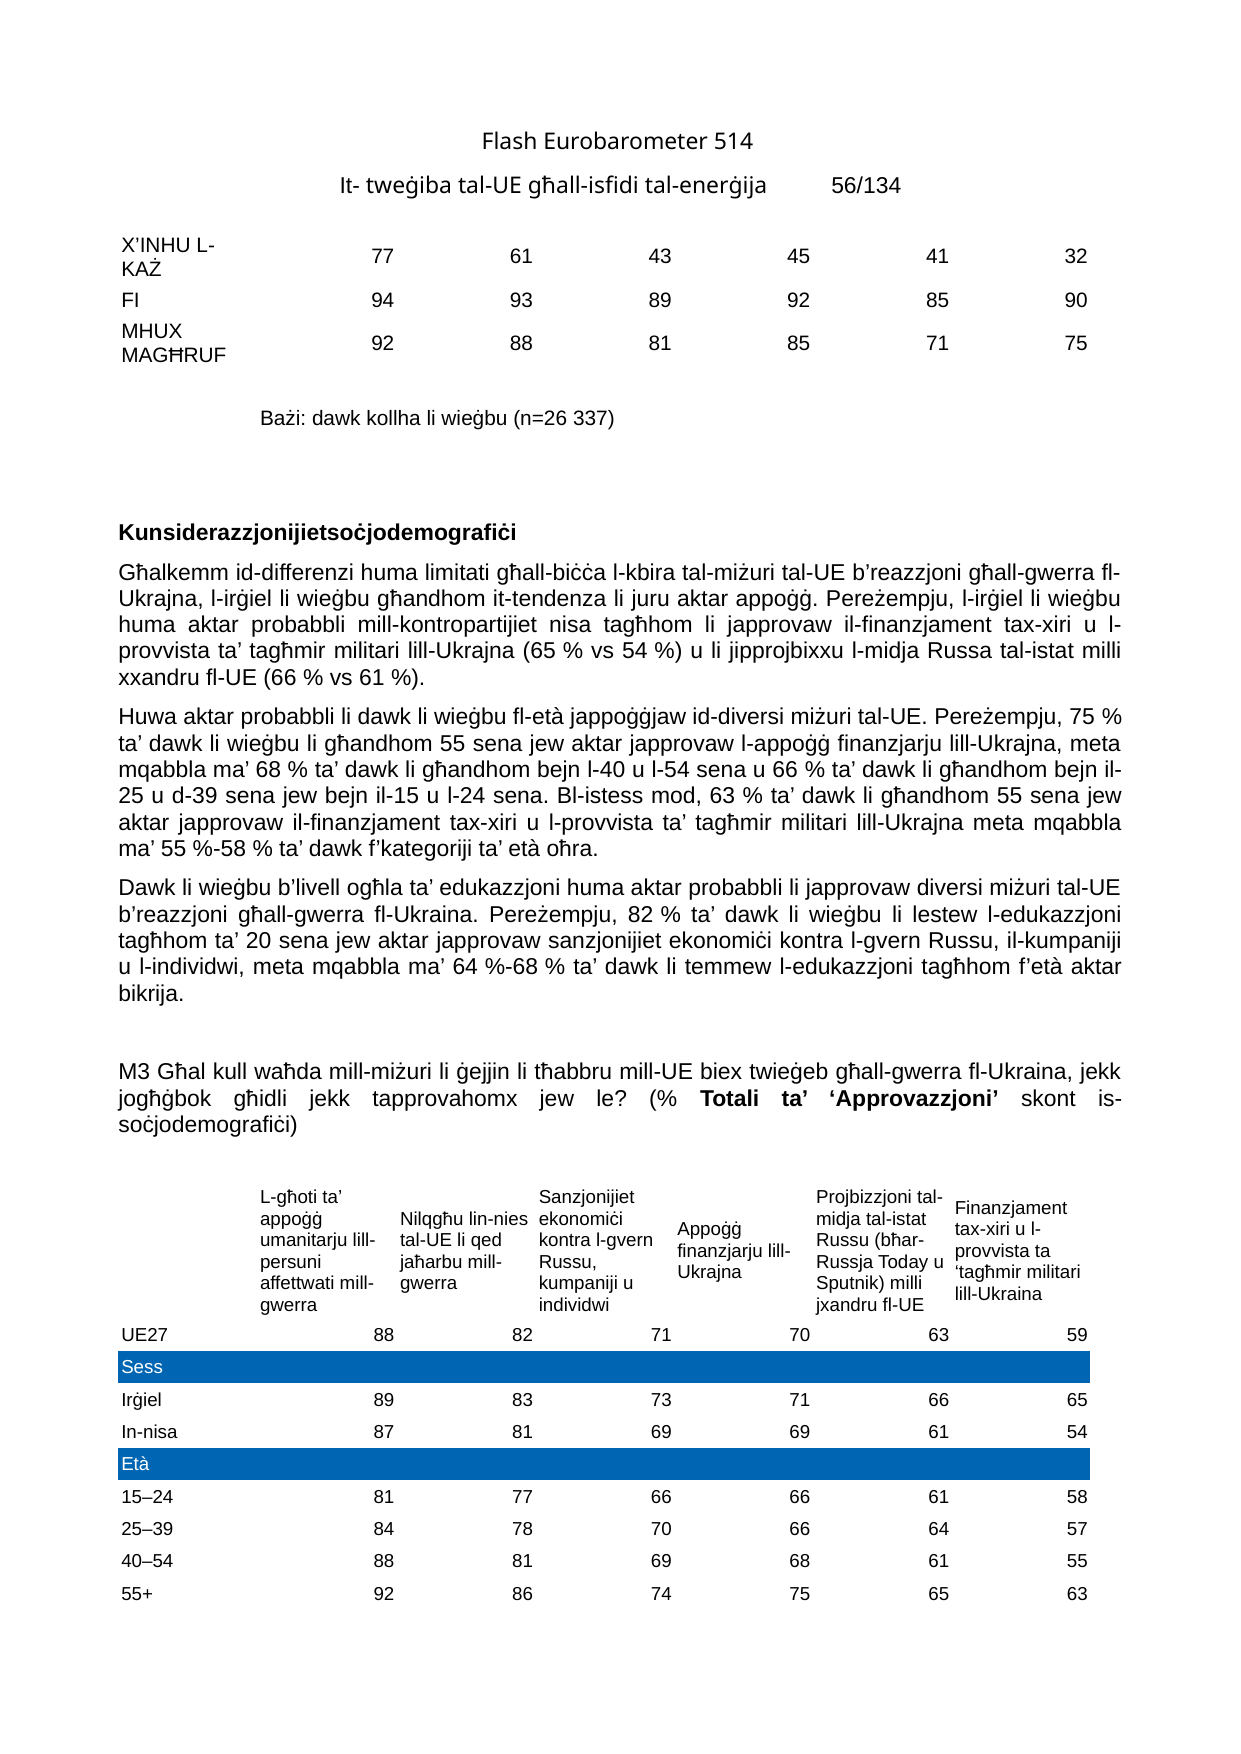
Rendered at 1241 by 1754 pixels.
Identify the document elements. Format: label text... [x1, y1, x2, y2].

table_cell 81 [257, 1480, 397, 1512]
table_cell 58 [952, 1480, 1090, 1512]
table_header L-għoti ta’ appoġġ umanitarju lill-persuni affettwati mill-gwerra [257, 1183, 397, 1318]
table_cell 66 [674, 1480, 813, 1512]
table_cell 75 [952, 316, 1090, 369]
table_cell MHUX MAGĦRUF [118, 316, 257, 369]
table_cell 68 [674, 1545, 813, 1577]
table_cell 88 [257, 1545, 397, 1577]
table_cell 57 [952, 1513, 1090, 1545]
table_header Nilqgħu lin-nies tal-UE li qed jaħarbu mill-gwerra [397, 1183, 536, 1318]
table_cell 59 [952, 1318, 1090, 1351]
table_cell [813, 1448, 952, 1480]
table_cell 81 [536, 316, 674, 369]
table_cell 66 [674, 1513, 813, 1545]
table_cell 77 [397, 1480, 536, 1512]
table_cell [118, 402, 257, 434]
table_cell 88 [397, 316, 536, 369]
table_cell 69 [536, 1415, 674, 1448]
table_cell 94 [257, 283, 397, 316]
table_cell 66 [536, 1480, 674, 1512]
table_header Appoġġ finanzjarju lill-Ukrajna [674, 1183, 813, 1318]
text Dawk li wieġbu b’livell ogħla ta’ edukazzjoni huma aktar probabbli li japprovaw diversi miżuri tal-UE b’reazzjoni għall-gwerra fl-Ukraina. Pereżempju, 82 % ta’ dawk li wieġbu li lestew l-edukazzjoni tagħhom ta’ 20 sena jew aktar japprovaw sanzjonijiet ekonomiċi kontra l-gvern Russu, il-kumpaniji u l-individwi, meta mqabbla ma’ 64 %-68 % ta’ dawk li temmew l-edukazzjoni tagħhom f’età aktar bikrija. [118, 874, 1122, 1006]
table_cell Età [118, 1448, 257, 1480]
table_cell 61 [397, 230, 536, 283]
table_cell [952, 402, 1090, 434]
table_cell 86 [397, 1577, 536, 1610]
table_cell 63 [813, 1318, 952, 1351]
table_cell 83 [397, 1383, 536, 1415]
table_cell Bażi: dawk kollha li wieġbu (n=26 337) [257, 402, 674, 434]
table_cell [118, 369, 257, 402]
table_cell 92 [674, 283, 813, 316]
table_cell [397, 1351, 536, 1383]
table_cell [674, 402, 813, 434]
table_cell 81 [397, 1545, 536, 1577]
table_cell 45 [674, 230, 813, 283]
table_cell 85 [674, 316, 813, 369]
table_cell In-nisa [118, 1415, 257, 1448]
table_cell [674, 1351, 813, 1383]
text Għalkemm id-differenzi huma limitati għall-biċċa l-kbira tal-miżuri tal-UE b’reazzjoni għall-gwerra fl-Ukrajna, l-irġiel li wieġbu għandhom it-tendenza li juru aktar appoġġ. Pereżempju, l-irġiel li wieġbu huma aktar probabbli mill-kontropartijiet nisa tagħhom li japprovaw il-finanzjament tax-xiri u l-provvista ta’ tagħmir militari lill-Ukrajna (65 % vs 54 %) u li jipprojbixxu l-midja Russa tal-istat milli xxandru fl-UE (66 % vs 61 %). [118, 558, 1122, 690]
table_cell 89 [536, 283, 674, 316]
table_cell 15–24 [118, 1480, 257, 1512]
table_cell [813, 1351, 952, 1383]
table_cell 70 [536, 1513, 674, 1545]
table_cell 63 [952, 1577, 1090, 1610]
table_cell [536, 369, 674, 402]
table_cell 88 [257, 1318, 397, 1351]
table_cell 65 [813, 1577, 952, 1610]
table_cell [397, 369, 536, 402]
table_cell 89 [257, 1383, 397, 1415]
table_cell [952, 1351, 1090, 1383]
table_cell 65 [952, 1383, 1090, 1415]
table_cell [257, 1351, 397, 1383]
table_cell [674, 1448, 813, 1480]
table_cell [536, 1351, 674, 1383]
table_cell 77 [257, 230, 397, 283]
table_cell 75 [674, 1577, 813, 1610]
table_cell 92 [257, 316, 397, 369]
table_cell 71 [536, 1318, 674, 1351]
table_cell 87 [257, 1415, 397, 1448]
table_cell 61 [813, 1545, 952, 1577]
table_cell 74 [536, 1577, 674, 1610]
table_cell 32 [952, 230, 1090, 283]
table_cell X’INHU L-KAŻ [118, 230, 257, 283]
text Kunsiderazzjonijietsoċjodemografiċi [118, 519, 1122, 546]
table_cell 64 [813, 1513, 952, 1545]
table_cell Irġiel [118, 1383, 257, 1415]
table_cell 71 [674, 1383, 813, 1415]
table_cell 73 [536, 1383, 674, 1415]
table_cell 69 [536, 1545, 674, 1577]
table_cell 69 [674, 1415, 813, 1448]
table_cell UE27 [118, 1318, 257, 1351]
table_cell [952, 1448, 1090, 1480]
table_cell 81 [397, 1415, 536, 1448]
table_cell 78 [397, 1513, 536, 1545]
text M3 Għal kull waħda mill-miżuri li ġejjin li tħabbru mill-UE biex twieġeb għall-gwerra fl-Ukraina, jekk jogħġbok għidli jekk tapprovahomx jew le? (% Totali ta’ ‘Approvazzjoni’ skont is-soċjodemografiċi) [118, 1058, 1122, 1137]
table_header [118, 1183, 257, 1318]
table_cell 70 [674, 1318, 813, 1351]
text Huwa aktar probabbli li dawk li wieġbu fl-età jappoġġjaw id-diversi miżuri tal-UE. Pereżempju, 75 % ta’ dawk li wieġbu li għandhom 55 sena jew aktar japprovaw l-appoġġ finanzjarju lill-Ukrajna, meta mqabbla ma’ 68 % ta’ dawk li għandhom bejn l-40 u l-54 sena u 66 % ta’ dawk li għandhom bejn il-25 u d-39 sena jew bejn il-15 u l-24 sena. Bl-istess mod, 63 % ta’ dawk li għandhom 55 sena jew aktar japprovaw il-finanzjament tax-xiri u l-provvista ta’ tagħmir militari lill-Ukrajna meta mqabbla ma’ 55 %-58 % ta’ dawk f’kategoriji ta’ età oħra. [118, 703, 1122, 861]
table_cell [813, 402, 952, 434]
table_cell [397, 1448, 536, 1480]
table_cell 85 [813, 283, 952, 316]
table_cell 61 [813, 1480, 952, 1512]
table_cell [257, 369, 397, 402]
table_cell 66 [813, 1383, 952, 1415]
table_cell [536, 1448, 674, 1480]
table_cell [813, 369, 952, 402]
table_header Projbizzjoni tal-midja tal-istat Russu (bħar-Russja Today u Sputnik) milli jxandru fl-UE [813, 1183, 952, 1318]
table_cell 54 [952, 1415, 1090, 1448]
table_cell Sess [118, 1351, 257, 1383]
table_cell [257, 1448, 397, 1480]
table_cell [952, 369, 1090, 402]
table_cell 55 [952, 1545, 1090, 1577]
table_cell FI [118, 283, 257, 316]
table_header Finanzjament tax-xiri u l-provvista ta ‘tagħmir militari lill-Ukraina [952, 1183, 1090, 1318]
table_cell 41 [813, 230, 952, 283]
table_cell 43 [536, 230, 674, 283]
table_cell 82 [397, 1318, 536, 1351]
table_cell 84 [257, 1513, 397, 1545]
table_cell 61 [813, 1415, 952, 1448]
table_cell 40–54 [118, 1545, 257, 1577]
table_header Sanzjonijiet ekonomiċi kontra l-gvern Russu, kumpaniji u individwi [536, 1183, 674, 1318]
table_cell 71 [813, 316, 952, 369]
table_cell 93 [397, 283, 536, 316]
table_cell 92 [257, 1577, 397, 1610]
table_cell [674, 369, 813, 402]
table_cell 25–39 [118, 1513, 257, 1545]
table_cell 55+ [118, 1577, 257, 1610]
table_cell 90 [952, 283, 1090, 316]
